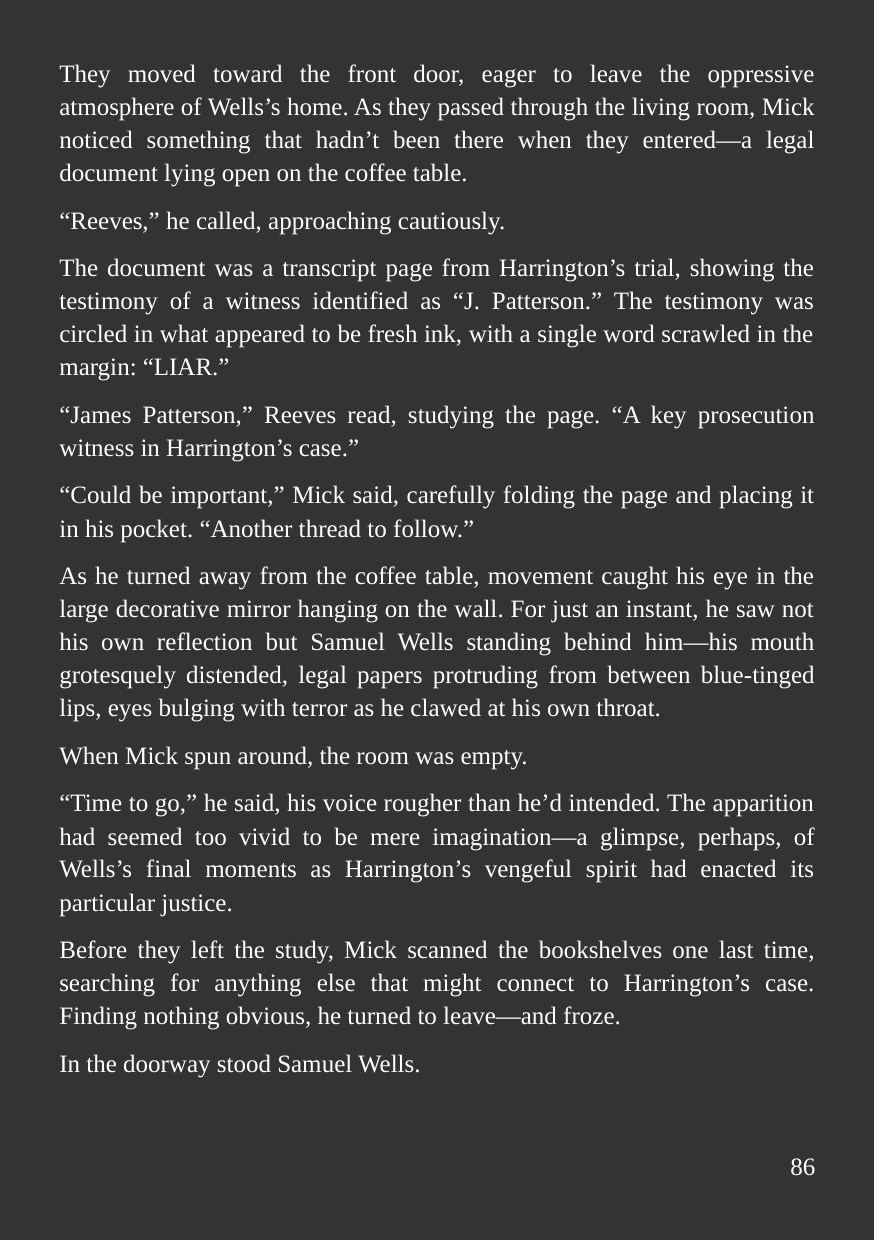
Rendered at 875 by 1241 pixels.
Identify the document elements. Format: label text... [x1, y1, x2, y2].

text “Could be important,” Mick said, carefully folding the page and placing it in his pocket. “Another thread to follow.” [59, 481, 815, 542]
text In the doorway stood Samuel Wells. [59, 1049, 815, 1078]
text As he turned away from the coffee table, movement caught his eye in the large decorative mirror hanging on the wall. For just an instant, he saw not his own reflection but Samuel Wells standing behind him—his mouth grotesquely distended, legal papers protruding from between blue-tinged lips, eyes bulging with terror as he clawed at his own throat. [59, 561, 815, 722]
text “Time to go,” he said, his voice rougher than he’d intended. The apparition had seemed too vivid to be mere imagination—a glimpse, perhaps, of Wells’s final moments as Harrington’s vengeful spirit had enacted its particular justice. [59, 788, 815, 916]
text “James Patterson,” Reeves read, studying the page. “A key prosecution witness in Harrington’s case.” [59, 400, 815, 462]
text When Mick spun around, the room was empty. [59, 741, 815, 770]
text “Reeves,” he called, approaching cautiously. [59, 206, 815, 234]
text Before they left the study, Mick scanned the bookshelves one last time, searching for anything else that might connect to Harrington’s case. Finding nothing obvious, he turned to leave—and froze. [59, 935, 815, 1030]
text The document was a transcript page from Harrington’s trial, showing the testimony of a witness identified as “J. Patterson.” The testimony was circled in what appeared to be fresh ink, with a single word scrawled in the margin: “LIAR.” [59, 253, 815, 381]
text They moved toward the front door, eager to leave the oppressive atmosphere of Wells’s home. As they passed through the living room, Mick noticed something that hadn’t been there when they entered—a legal document lying open on the coffee table. [59, 59, 815, 187]
